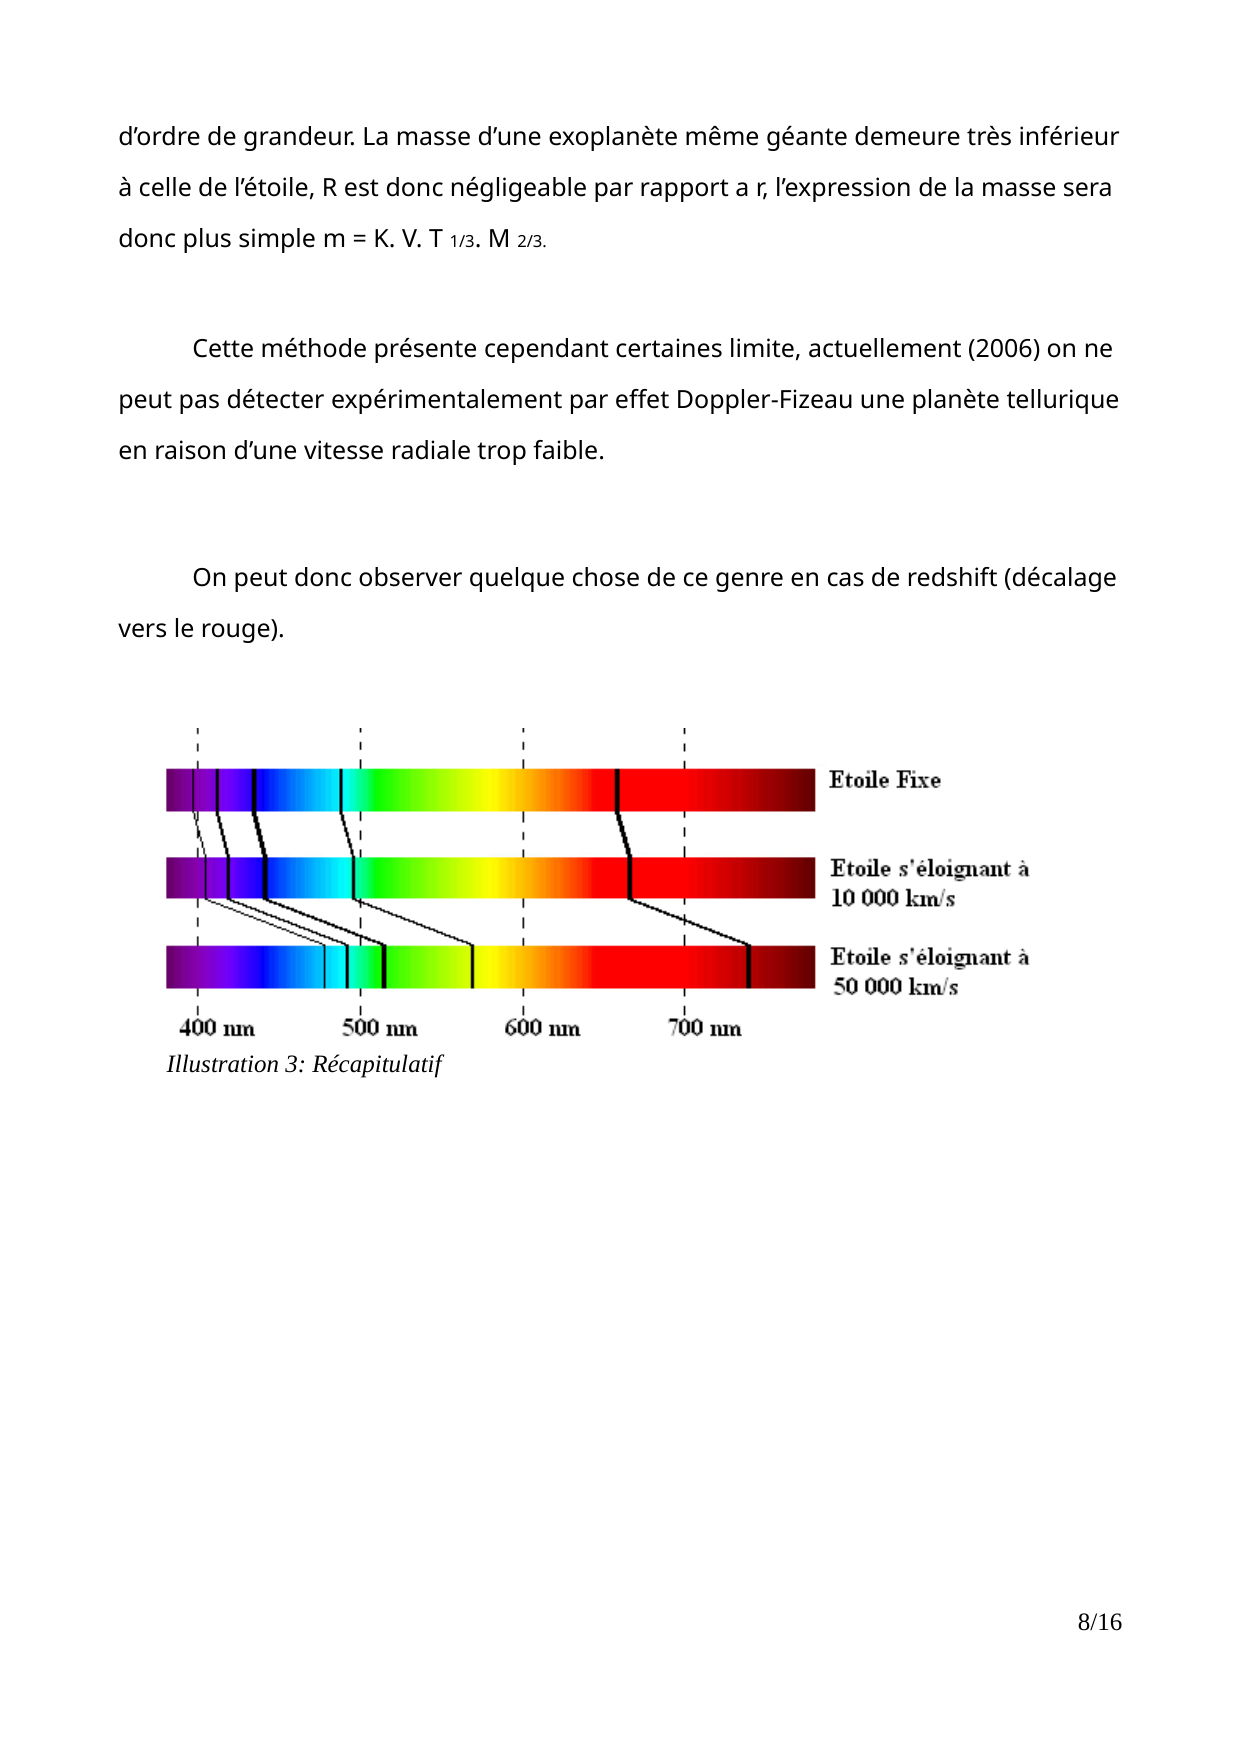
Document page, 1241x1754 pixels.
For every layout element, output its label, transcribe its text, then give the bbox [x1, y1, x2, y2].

text Cette méthode présente cependant certaines limite, actuellement (2006) on ne peut pas détecter expérimentalement par effet Doppler-Fizeau une planète tellurique en raison d’une vitesse radiale trop faible. [118, 330, 1122, 466]
text d’ordre de grandeur. La masse d’une exoplanète même géante demeure très inférieur à celle de l’étoile, R est donc négligeable par rapport a r, l’expression de la masse sera donc plus simple m = K. V. T 1/3. M 2/3. [118, 118, 1122, 254]
text On peut donc observer quelque chose de ce genre en cas de redshift (décalage vers le rouge). [118, 559, 1122, 644]
text Illustration 3: Récapitulatif [166, 1049, 1043, 1077]
